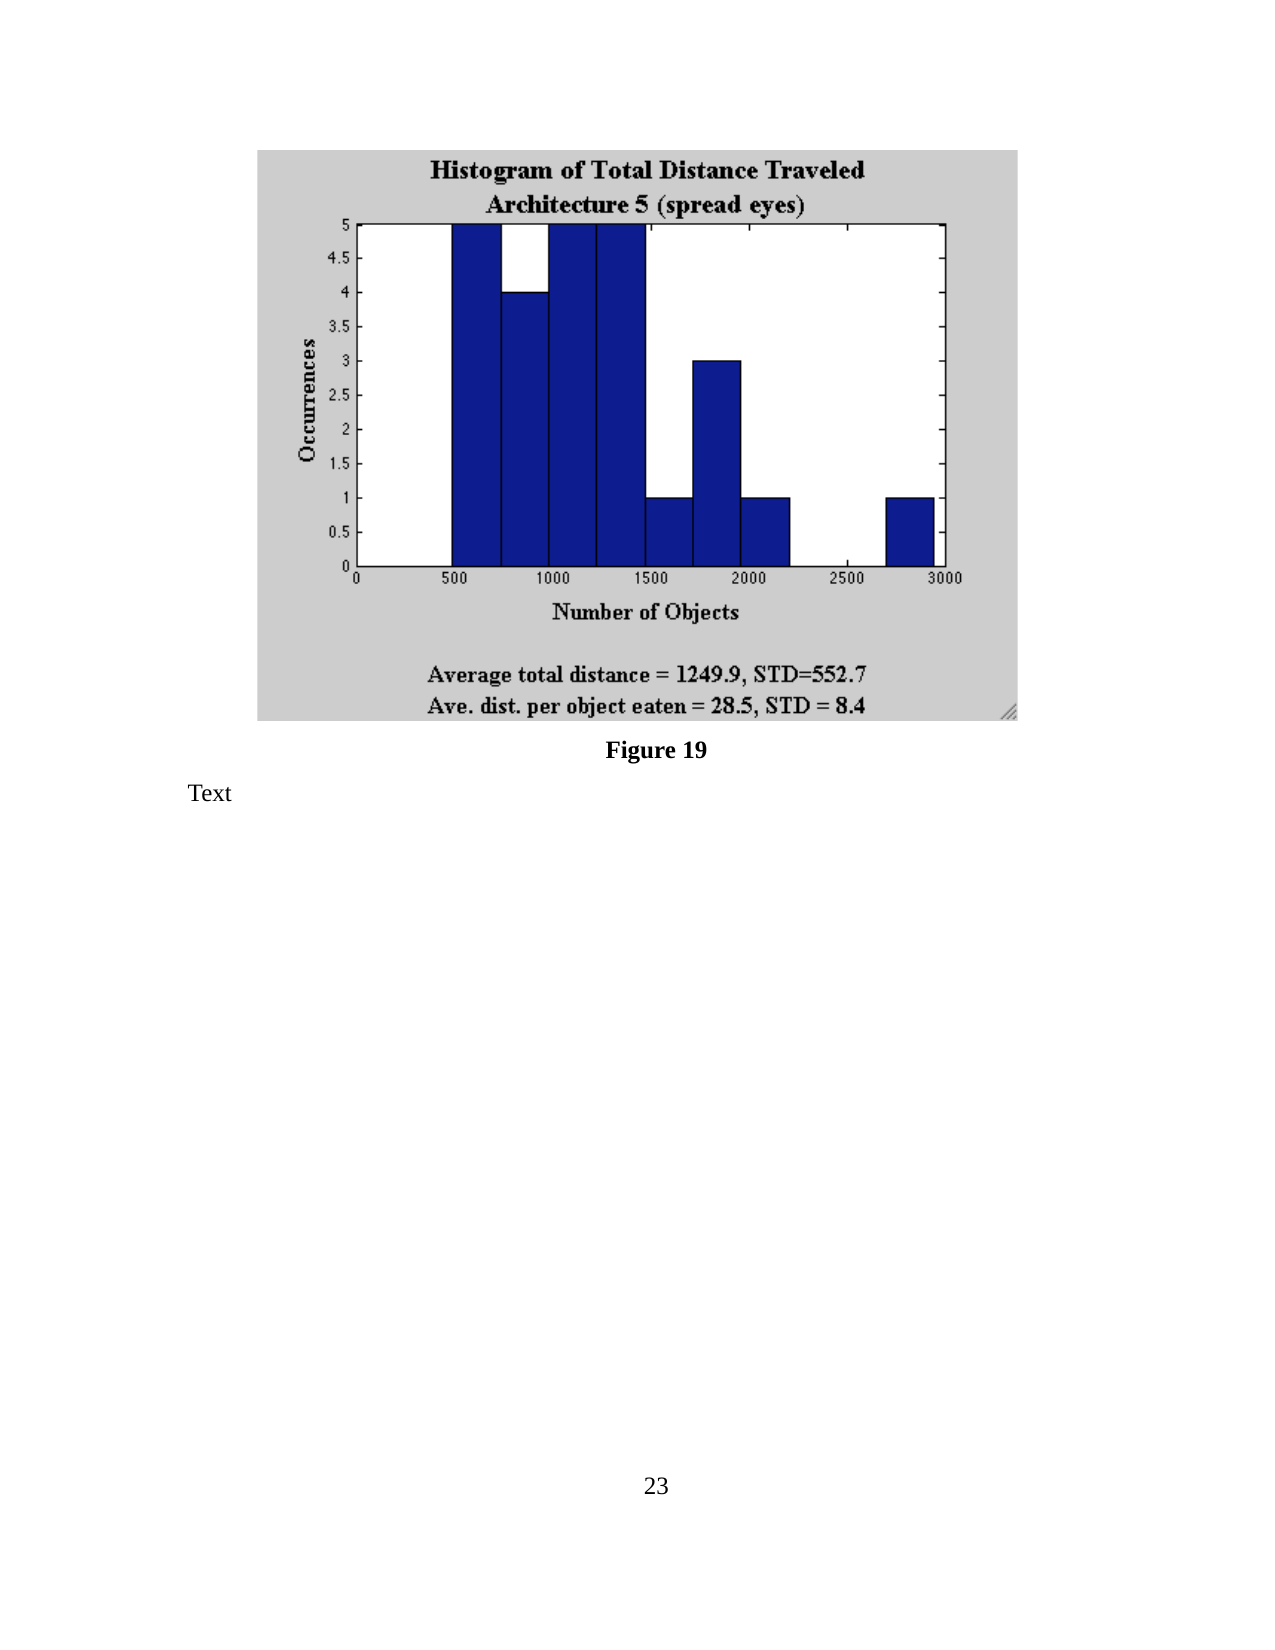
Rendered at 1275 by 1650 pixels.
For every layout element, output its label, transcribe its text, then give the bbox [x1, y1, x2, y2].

picture [257, 150, 1018, 721]
text Figure 19 [257, 721, 1018, 763]
text Text [150, 721, 1125, 807]
